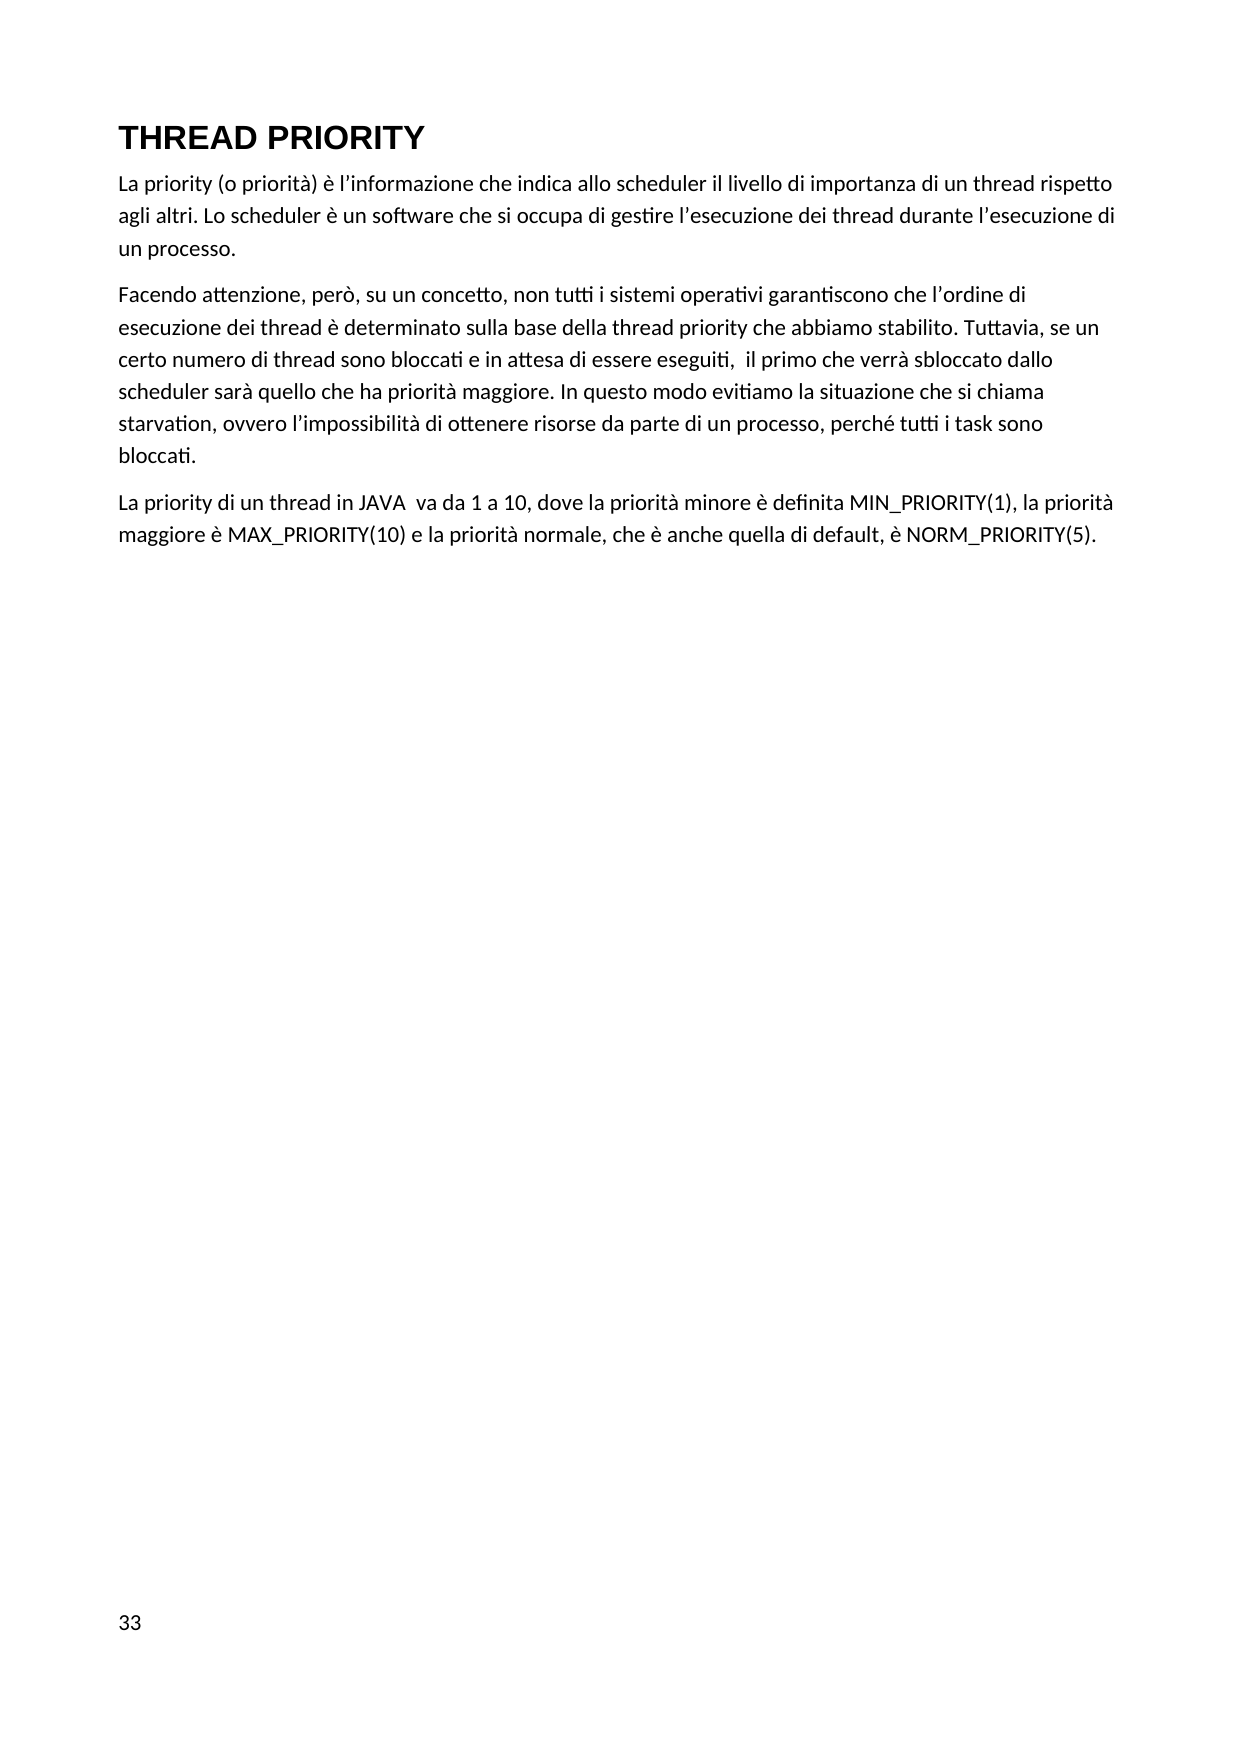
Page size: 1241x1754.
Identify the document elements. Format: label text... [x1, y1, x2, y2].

text La priority di un thread in JAVA va da 1 a 10, dove la priorità minore è definita MIN_PRIORITY(1), la priorità maggiore è MAX_PRIORITY(10) e la priorità normale, che è anche quella di default, è NORM_PRIORITY(5). [118, 488, 1122, 548]
subtitle THREAD PRIORITY [118, 118, 1122, 157]
text La priority (o priorità) è l’informazione che indica allo scheduler il livello di importanza di un thread rispetto agli altri. Lo scheduler è un software che si occupa di gestire l’esecuzione dei thread durante l’esecuzione di un processo. [118, 169, 1122, 262]
text Facendo attenzione, però, su un concetto, non tutti i sistemi operativi garantiscono che l’ordine di esecuzione dei thread è determinato sulla base della thread priority che abbiamo stabilito. Tuttavia, se un certo numero di thread sono bloccati e in attesa di essere eseguiti, il primo che verrà sbloccato dallo scheduler sarà quello che ha priorità maggiore. In questo modo evitiamo la situazione che si chiama starvation, ovvero l’impossibilità di ottenere risorse da parte di un processo, perché tutti i task sono bloccati. [118, 280, 1122, 469]
